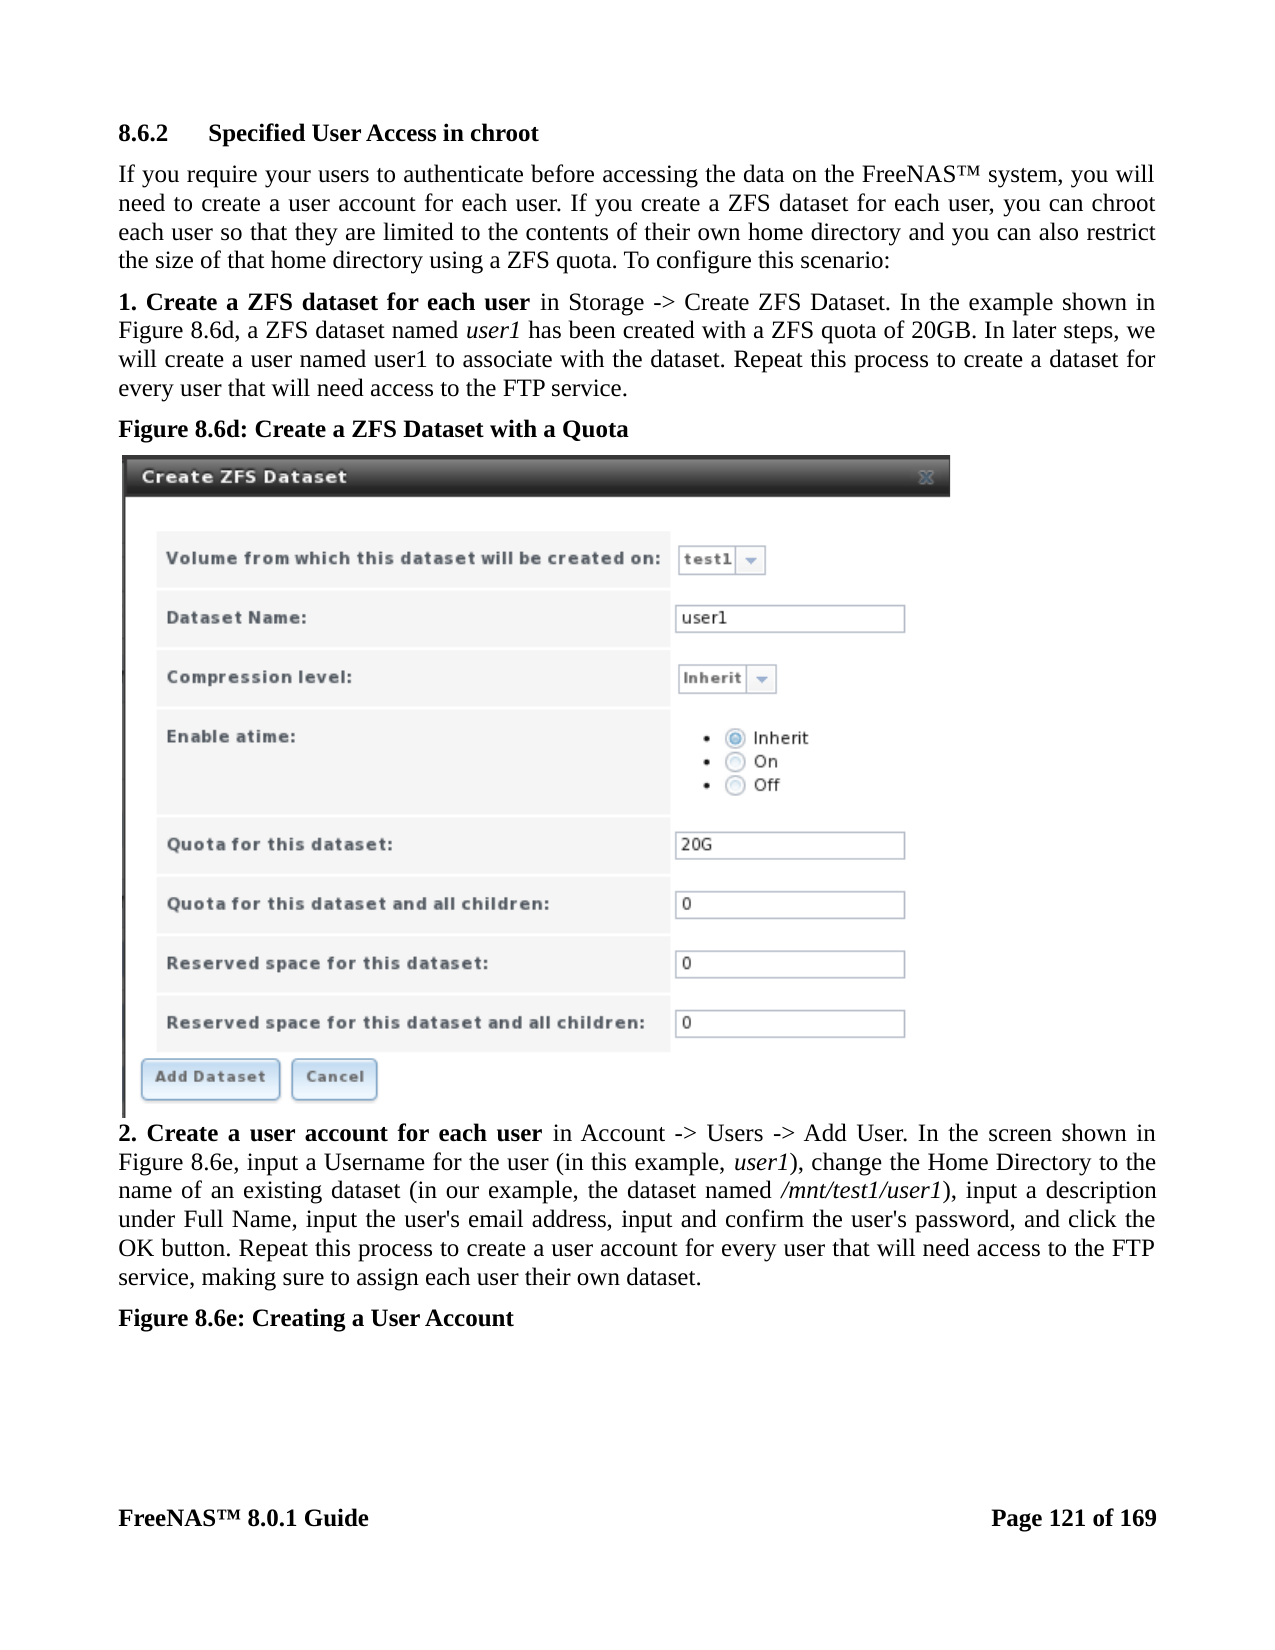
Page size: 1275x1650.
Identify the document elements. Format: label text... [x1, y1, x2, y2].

text 2. Create a user account for each user in Account -> Users -> Add User. In the screen shown in Figure 8.6e, input a Username for the user (in this example, user1), change the Home Directory to the name of an existing dataset (in our example, the dataset named /mnt/test1/user1), input a description under Full Name, input the user's email address, input and confirm the user's password, and click the OK button. Repeat this process to create a user account for every user that will need access to the FTP service, making sure to assign each user their own dataset. [118, 1000, 1157, 1291]
text Figure 8.6d: Create a ZFS Dataset with a Quota [118, 414, 1157, 443]
text 1. Create a ZFS dataset for each user in Storage -> Create ZFS Dataset. In the example shown in Figure 8.6d, a ZFS dataset named user1 has been created with a ZFS quota of 20GB. In later steps, we will create a user named user1 to associate with the dataset. Repeat this process to create a dataset for every user that will need access to the FTP service. [118, 287, 1157, 402]
text Figure 8.6e: Creating a User Account [118, 1303, 1157, 1332]
subtitle Specified User Access in chroot [118, 118, 1157, 147]
picture [122, 455, 951, 1118]
text If you require your users to authenticate before accessing the data on the FreeNAS™ system, you will need to create a user account for each user. If you create a ZFS dataset for each user, you can chroot each user so that they are limited to the contents of their own home directory and you can also restrict the size of that home directory using a ZFS quota. To configure this scenario: [118, 159, 1157, 274]
